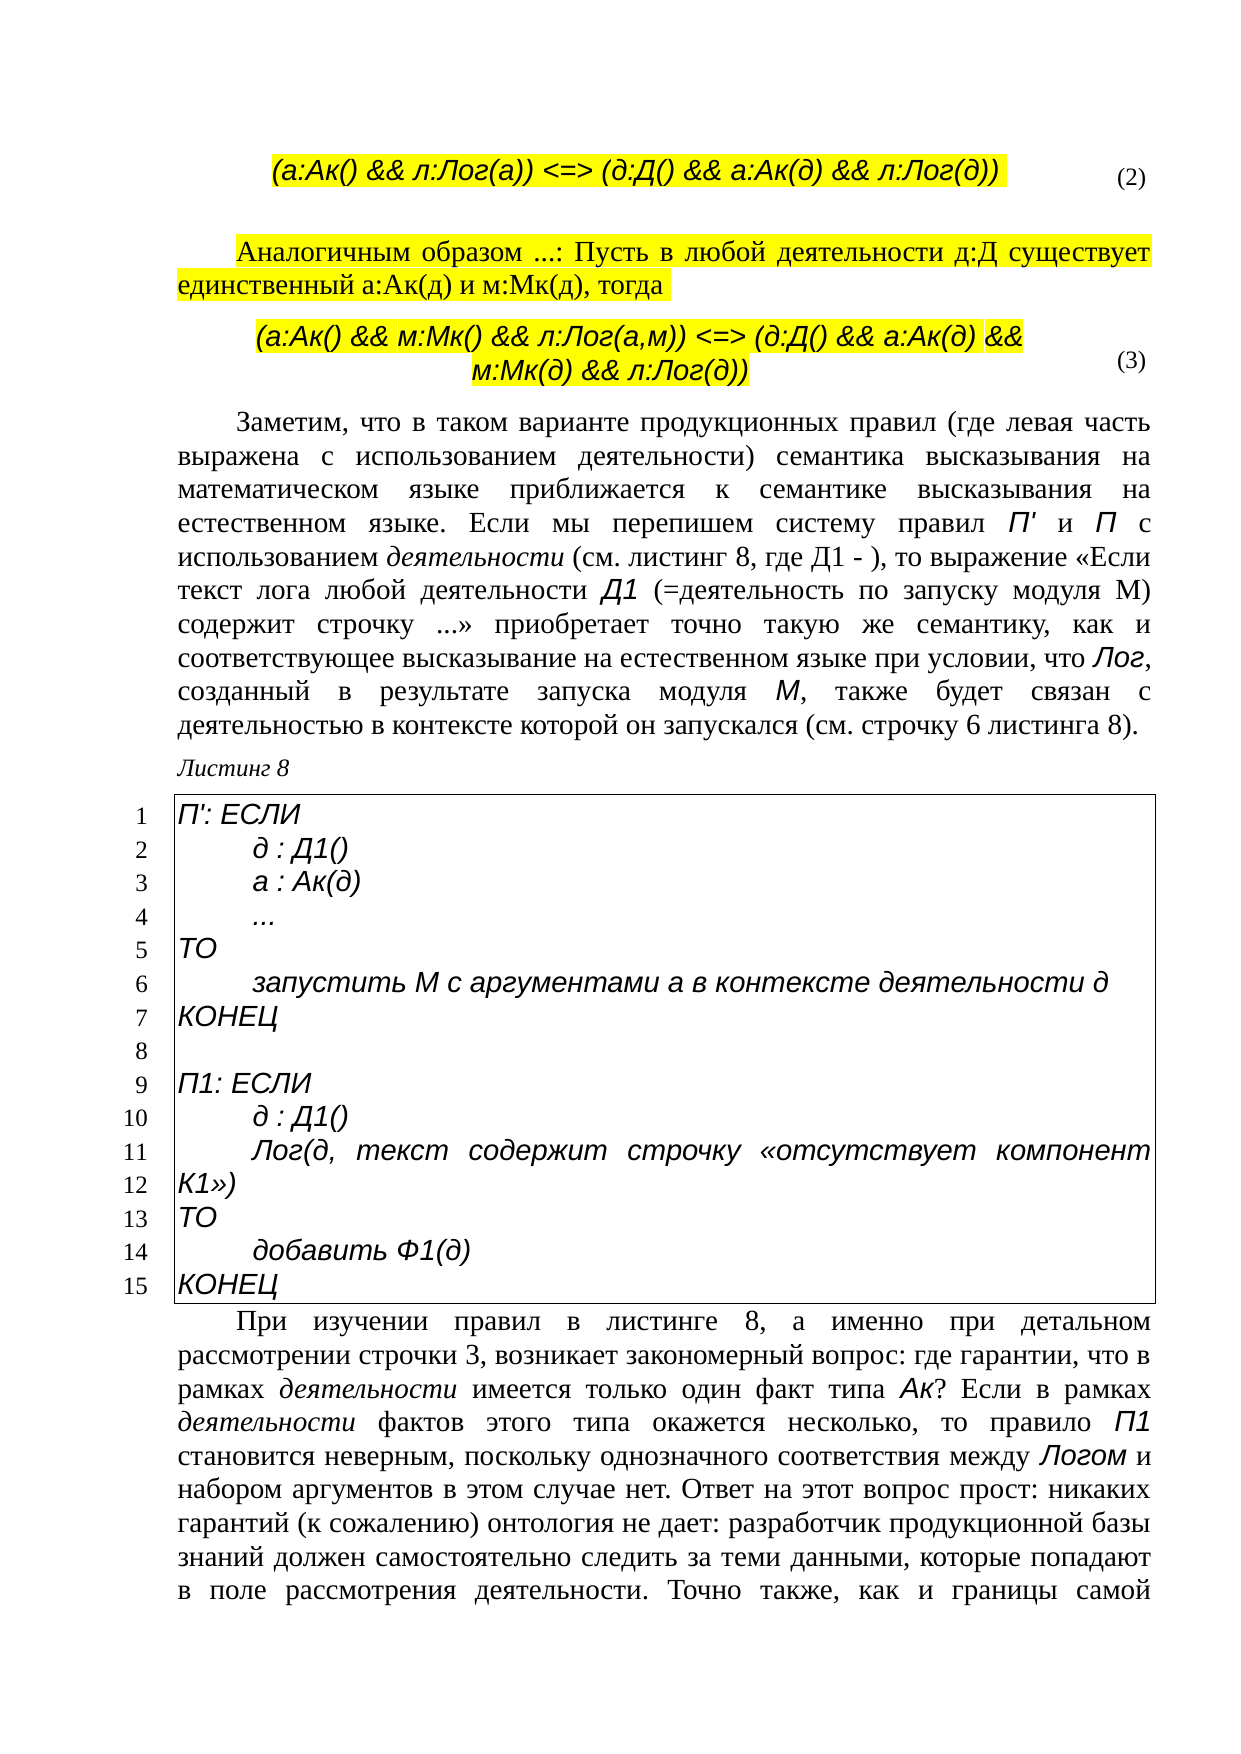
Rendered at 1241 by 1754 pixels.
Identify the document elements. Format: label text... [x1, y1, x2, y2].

table_header (а:Ак() && л:Лог(а)) <=> (д:Д() && а:Ак(д) && л:Лог(д)) [177, 148, 1043, 205]
text Листинг 8 [177, 753, 1152, 782]
text Заметим, что в таком варианте продукционных правил (где левая часть выражена с использованием деятельности) семантика высказывания на математическом языке приближается к семантике высказывания на естественном языке. Если мы перепишем систему правил П' и П с использованием деятельности (см. листинг 8, где Д1 - ), то выражение «Если текст лога любой деятельности Д1 (=деятельность по запуску модуля М) содержит строчку ...» приобретает точно такую же семантику, как и соответствующее высказывание на естественном языке при условии, что Лог, созданный в результате запуска модуля М, также будет связан с деятельностью в контексте которой он запускался (см. строчку 6 листинга 8). [177, 404, 1152, 740]
text Аналогичным образом ...: Пусть в любой деятельности д:Д существует единственный а:Ак(д) и м:Мк(д), тогда [177, 234, 1152, 301]
text запустить М с аргументами а в контексте деятельности д [177, 965, 1152, 998]
text ТО [177, 931, 1152, 965]
text добавить Ф1(д) [177, 1233, 1152, 1264]
table_header (а:Ак() && м:Мк() && л:Лог(а,м)) <=> (д:Д() && а:Ак(д) && м:Мк(д) && л:Лог(д)) [177, 314, 1043, 404]
text Лог(д, текст содержит строчку «отсутствует компонент К1») [177, 1133, 1152, 1200]
table_header (2) [1043, 148, 1152, 205]
text При изучении правил в листинге 8, а именно при детальном рассмотрении строчки 3, возникает закономерный вопрос: где гарантии, что в рамках деятельности имеется только один факт типа Ак? Если в рамках деятельности фактов этого типа окажется несколько, то правило П1 становится неверным, поскольку однозначного соответствия между Логом и набором аргументов в этом случае нет. Ответ на этот вопрос прост: никаких гарантий (к сожалению) онтология не дает: разработчик продукционной базы знаний должен самостоятельно следить за теми данными, которые попадают в поле рассмотрения деятельности. Точно также, как и границы самой [177, 1304, 1152, 1606]
text д : Д1() [177, 831, 1152, 864]
table_header (3) [1043, 314, 1152, 404]
text КОНЕЦ [175, 1264, 1155, 1303]
text П': ЕСЛИ [175, 795, 1155, 831]
text ТО [177, 1200, 1152, 1233]
text а : Ак(д) [177, 864, 1152, 898]
text ... [177, 898, 1152, 931]
text д : Д1() [177, 1099, 1152, 1133]
text П1: ЕСЛИ [177, 1066, 1152, 1099]
text КОНЕЦ [177, 998, 1152, 1032]
